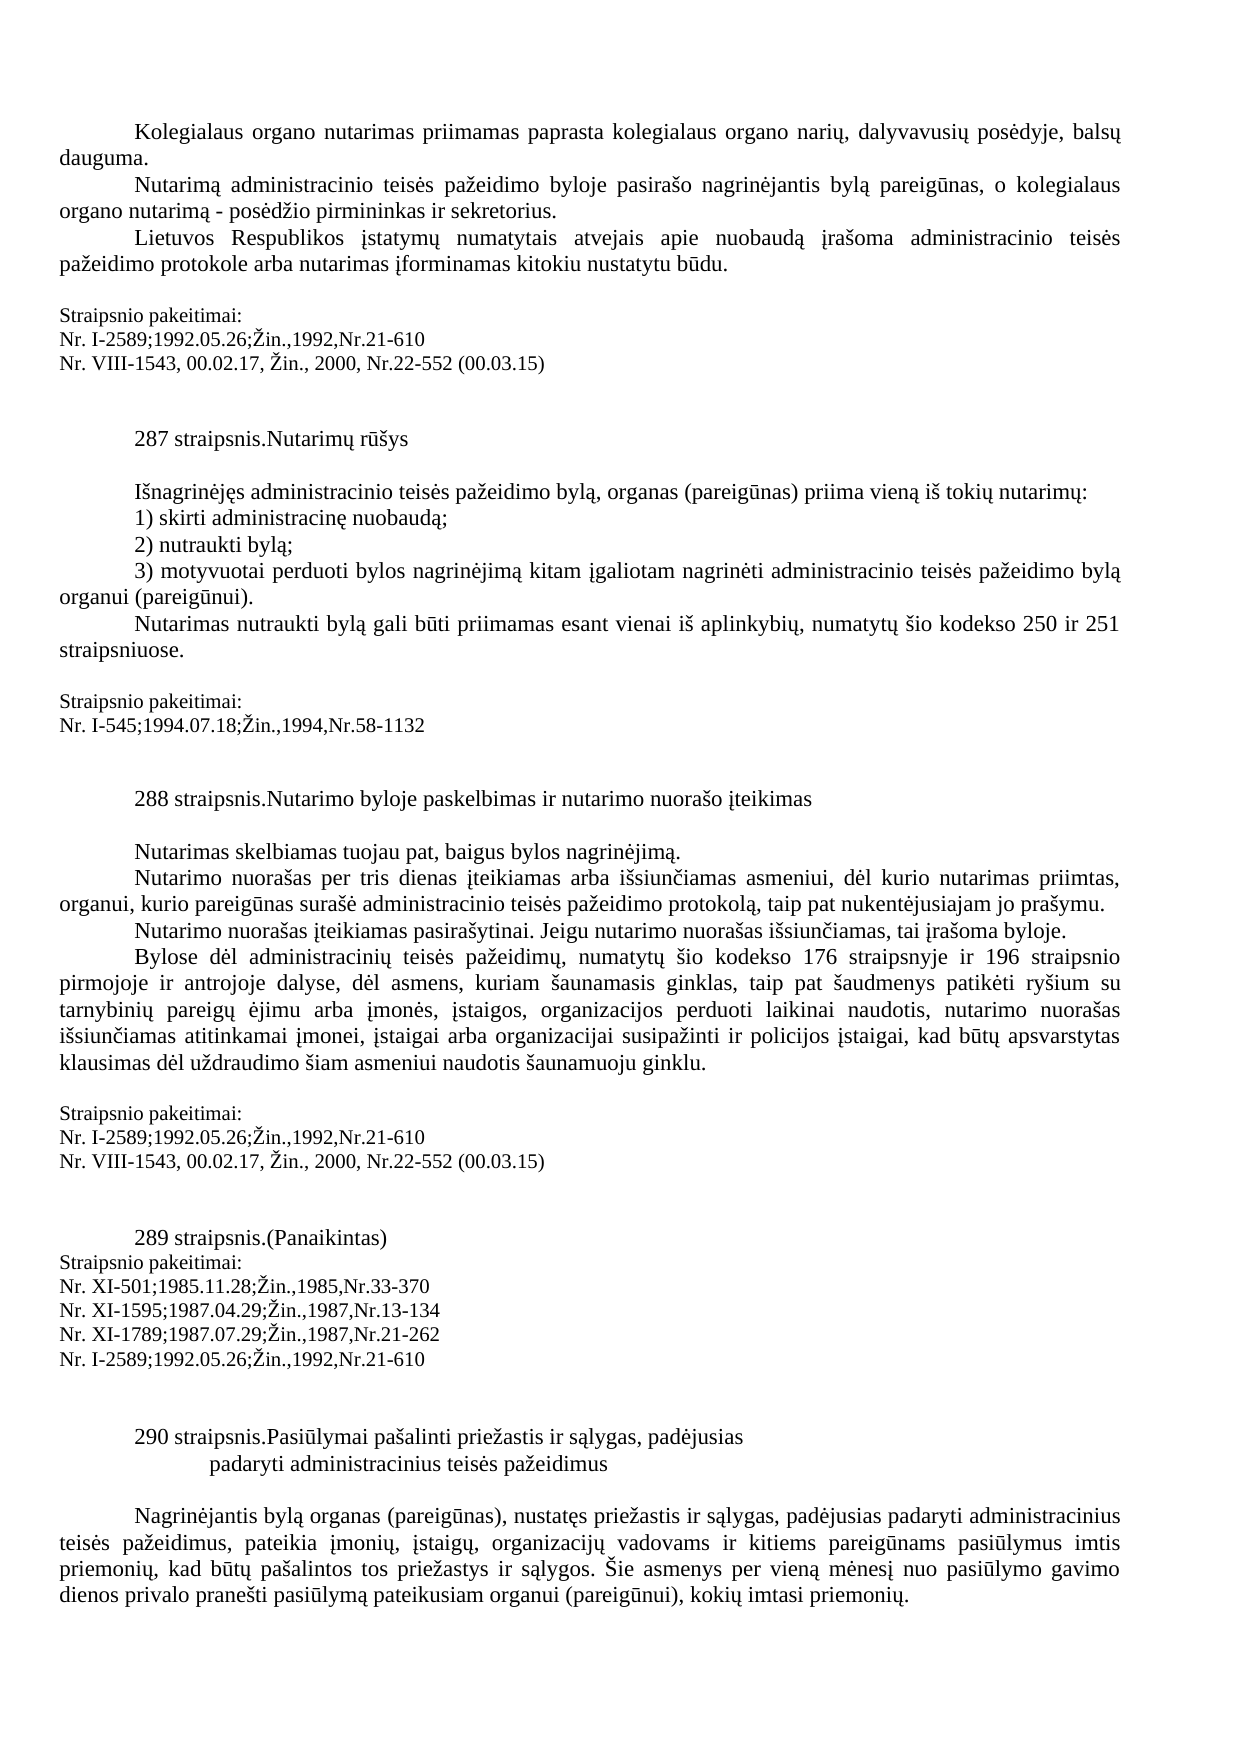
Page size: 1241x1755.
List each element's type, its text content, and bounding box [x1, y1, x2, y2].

text Nutarimą administracinio teisės pažeidimo byloje pasirašo nagrinėjantis bylą pareigūnas, o kolegialaus organo nutarimą - posėdžio pirmininkas ir sekretorius. [59, 171, 1122, 223]
text Kolegialaus organo nutarimas priimamas paprasta kolegialaus organo narių, dalyvavusių posėdyje, balsų dauguma. [59, 118, 1122, 171]
text Nr. XI-1789;1987.07.29;Žin.,1987,Nr.21-262 [59, 1322, 1122, 1346]
text padaryti administracinius teisės pažeidimus [59, 1449, 1122, 1476]
text Nr. VIII-1543, 00.02.17, Žin., 2000, Nr.22-552 (00.03.15) [59, 1149, 1122, 1173]
text Nutarimo nuorašas per tris dienas įteikiamas arba išsiunčiamas asmeniui, dėl kurio nutarimas priimtas, organui, kurio pareigūnas surašė administracinio teisės pažeidimo protokolą, taip pat nukentėjusiajam jo prašymu. [59, 864, 1122, 917]
text 290 straipsnis.Pasiūlymai pašalinti priežastis ir sąlygas, padėjusias [59, 1423, 1122, 1449]
text Nutarimas nutraukti bylą gali būti priimamas esant vienai iš aplinkybių, numatytų šio kodekso 250 ir 251 straipsniuose. [59, 610, 1122, 662]
text Nr. I-2589;1992.05.26;Žin.,1992,Nr.21-610 [59, 1125, 1122, 1149]
text 1) skirti administracinę nuobaudą; [59, 504, 1122, 531]
text Nr. I-2589;1992.05.26;Žin.,1992,Nr.21-610 [59, 1346, 1122, 1371]
text Straipsnio pakeitimai: [59, 1101, 1122, 1125]
text Nr. I-2589;1992.05.26;Žin.,1992,Nr.21-610 [59, 327, 1122, 351]
text Straipsnio pakeitimai: [59, 303, 1122, 327]
text Nr. VIII-1543, 00.02.17, Žin., 2000, Nr.22-552 (00.03.15) [59, 351, 1122, 375]
text Lietuvos Respublikos įstatymų numatytais atvejais apie nuobaudą įrašoma administracinio teisės pažeidimo protokole arba nutarimas įforminamas kitokiu nustatytu būdu. [59, 223, 1122, 276]
text Nr. I-545;1994.07.18;Žin.,1994,Nr.58-1132 [59, 713, 1122, 737]
text Nr. XI-501;1985.11.28;Žin.,1985,Nr.33-370 [59, 1274, 1122, 1298]
text 3) motyvuotai perduoti bylos nagrinėjimą kitam įgaliotam nagrinėti administracinio teisės pažeidimo bylą organui (pareigūnui). [59, 557, 1122, 610]
text Bylose dėl administracinių teisės pažeidimų, numatytų šio kodekso 176 straipsnyje ir 196 straipsnio pirmojoje ir antrojoje dalyse, dėl asmens, kuriam šaunamasis ginklas, taip pat šaudmenys patikėti ryšium su tarnybinių pareigų ėjimu arba įmonės, įstaigos, organizacijos perduoti laikinai naudotis, nutarimo nuorašas išsiunčiamas atitinkamai įmonei, įstaigai arba organizacijai susipažinti ir policijos įstaigai, kad būtų apsvarstytas klausimas dėl uždraudimo šiam asmeniui naudotis šaunamuoju ginklu. [59, 943, 1122, 1075]
text 287 straipsnis.Nutarimų rūšys [59, 425, 1122, 452]
text Nagrinėjantis bylą organas (pareigūnas), nustatęs priežastis ir sąlygas, padėjusias padaryti administracinius teisės pažeidimus, pateikia įmonių, įstaigų, organizacijų vadovams ir kitiems pareigūnams pasiūlymus imtis priemonių, kad būtų pašalintos tos priežastys ir sąlygos. Šie asmenys per vieną mėnesį nuo pasiūlymo gavimo dienos privalo pranešti pasiūlymą pateikusiam organui (pareigūnui), kokių imtasi priemonių. [59, 1502, 1122, 1608]
text Nutarimo nuorašas įteikiamas pasirašytinai. Jeigu nutarimo nuorašas išsiunčiamas, tai įrašoma byloje. [59, 917, 1122, 943]
text 2) nutraukti bylą; [59, 531, 1122, 557]
text 289 straipsnis.(Panaikintas) [59, 1224, 1122, 1250]
text Išnagrinėjęs administracinio teisės pažeidimo bylą, organas (pareigūnas) priima vieną iš tokių nutarimų: [59, 478, 1122, 504]
text Straipsnio pakeitimai: [59, 689, 1122, 713]
text Nr. XI-1595;1987.04.29;Žin.,1987,Nr.13-134 [59, 1298, 1122, 1322]
text 288 straipsnis.Nutarimo byloje paskelbimas ir nutarimo nuorašo įteikimas [59, 785, 1122, 811]
text Nutarimas skelbiamas tuojau pat, baigus bylos nagrinėjimą. [59, 838, 1122, 864]
text Straipsnio pakeitimai: [59, 1250, 1122, 1274]
